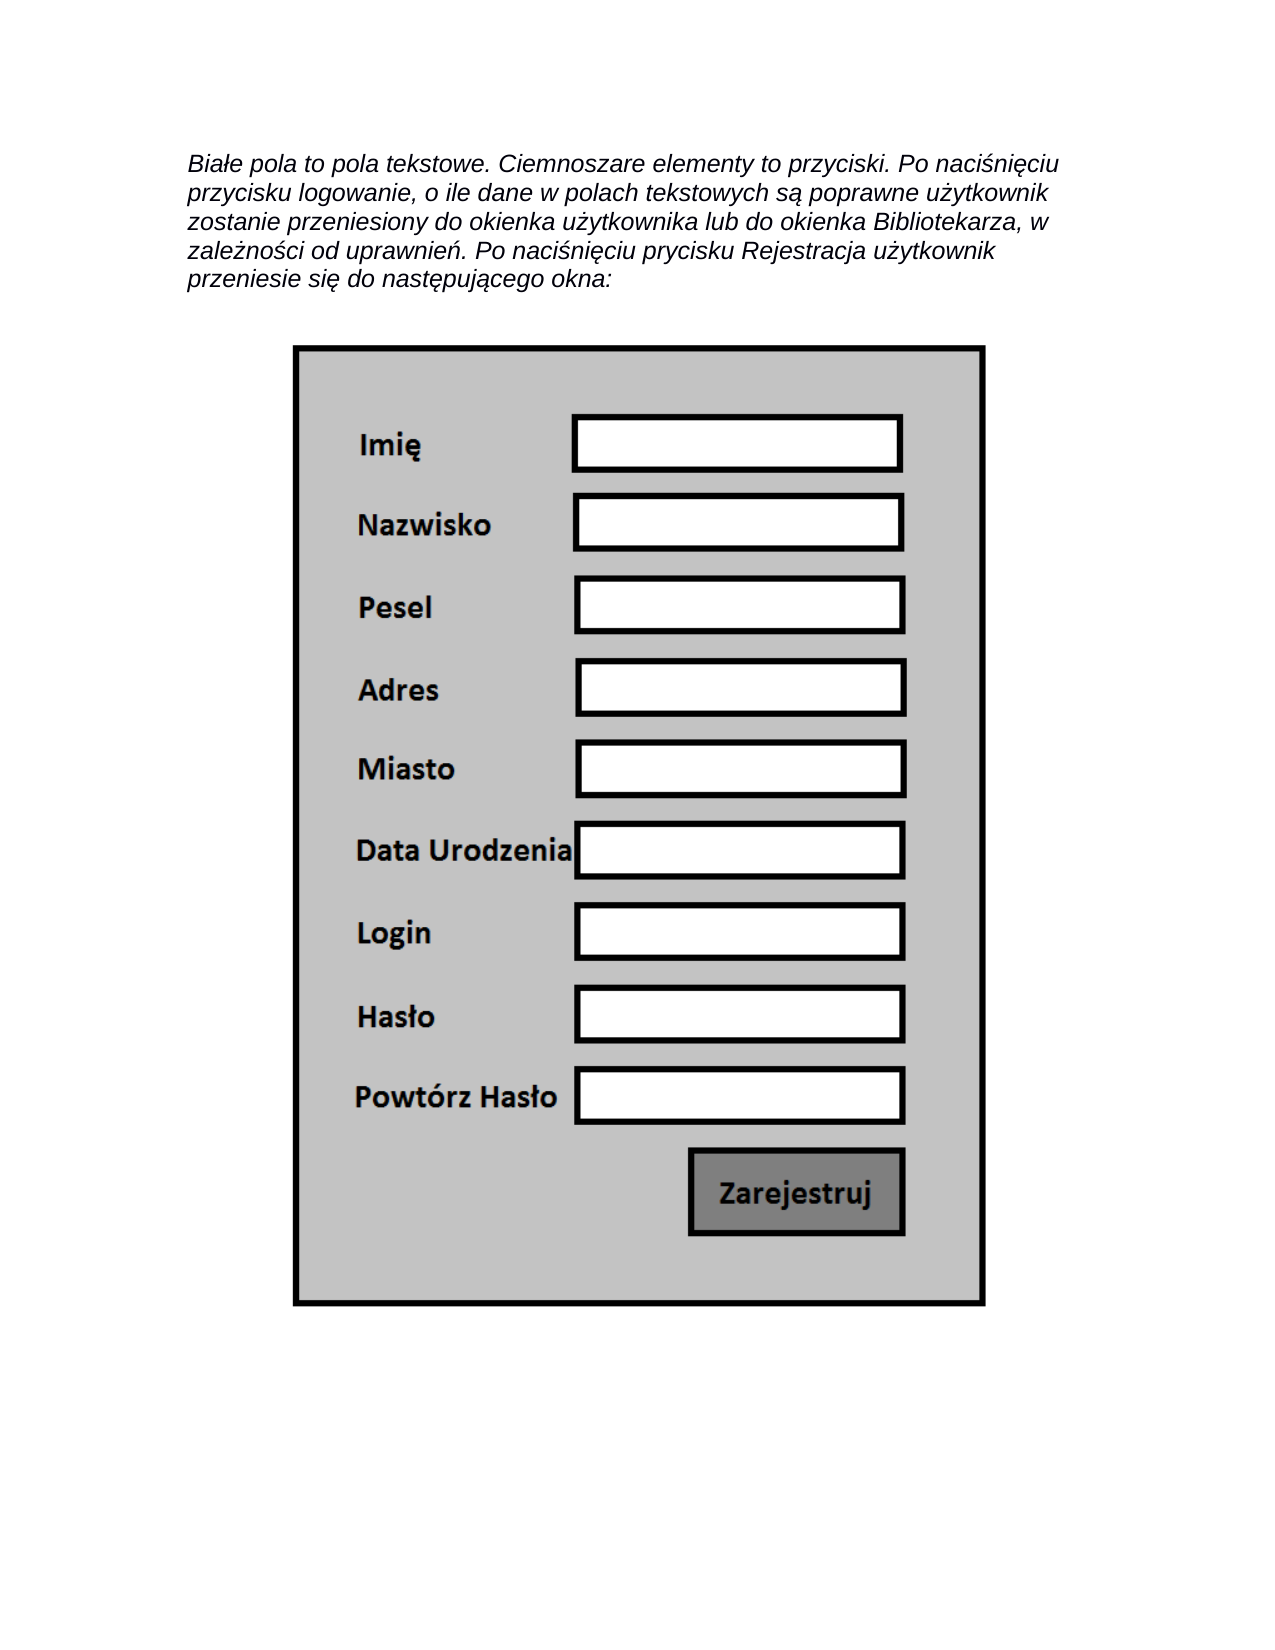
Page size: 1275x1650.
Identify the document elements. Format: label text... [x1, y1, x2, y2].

picture [213, 314, 1062, 1334]
text Białe pola to pola tekstowe. Ciemnoszare elementy to przyciski. Po naciśnięciu przycisku logowanie, o ile dane w polach tekstowych są poprawne użytkownik zostanie przeniesiony do okienka użytkownika lub do okienka Bibliotekarza, w zależności od uprawnień. Po naciśnięciu prycisku Rejestracja użytkownik przeniesie się do następującego okna: [187, 150, 1087, 294]
